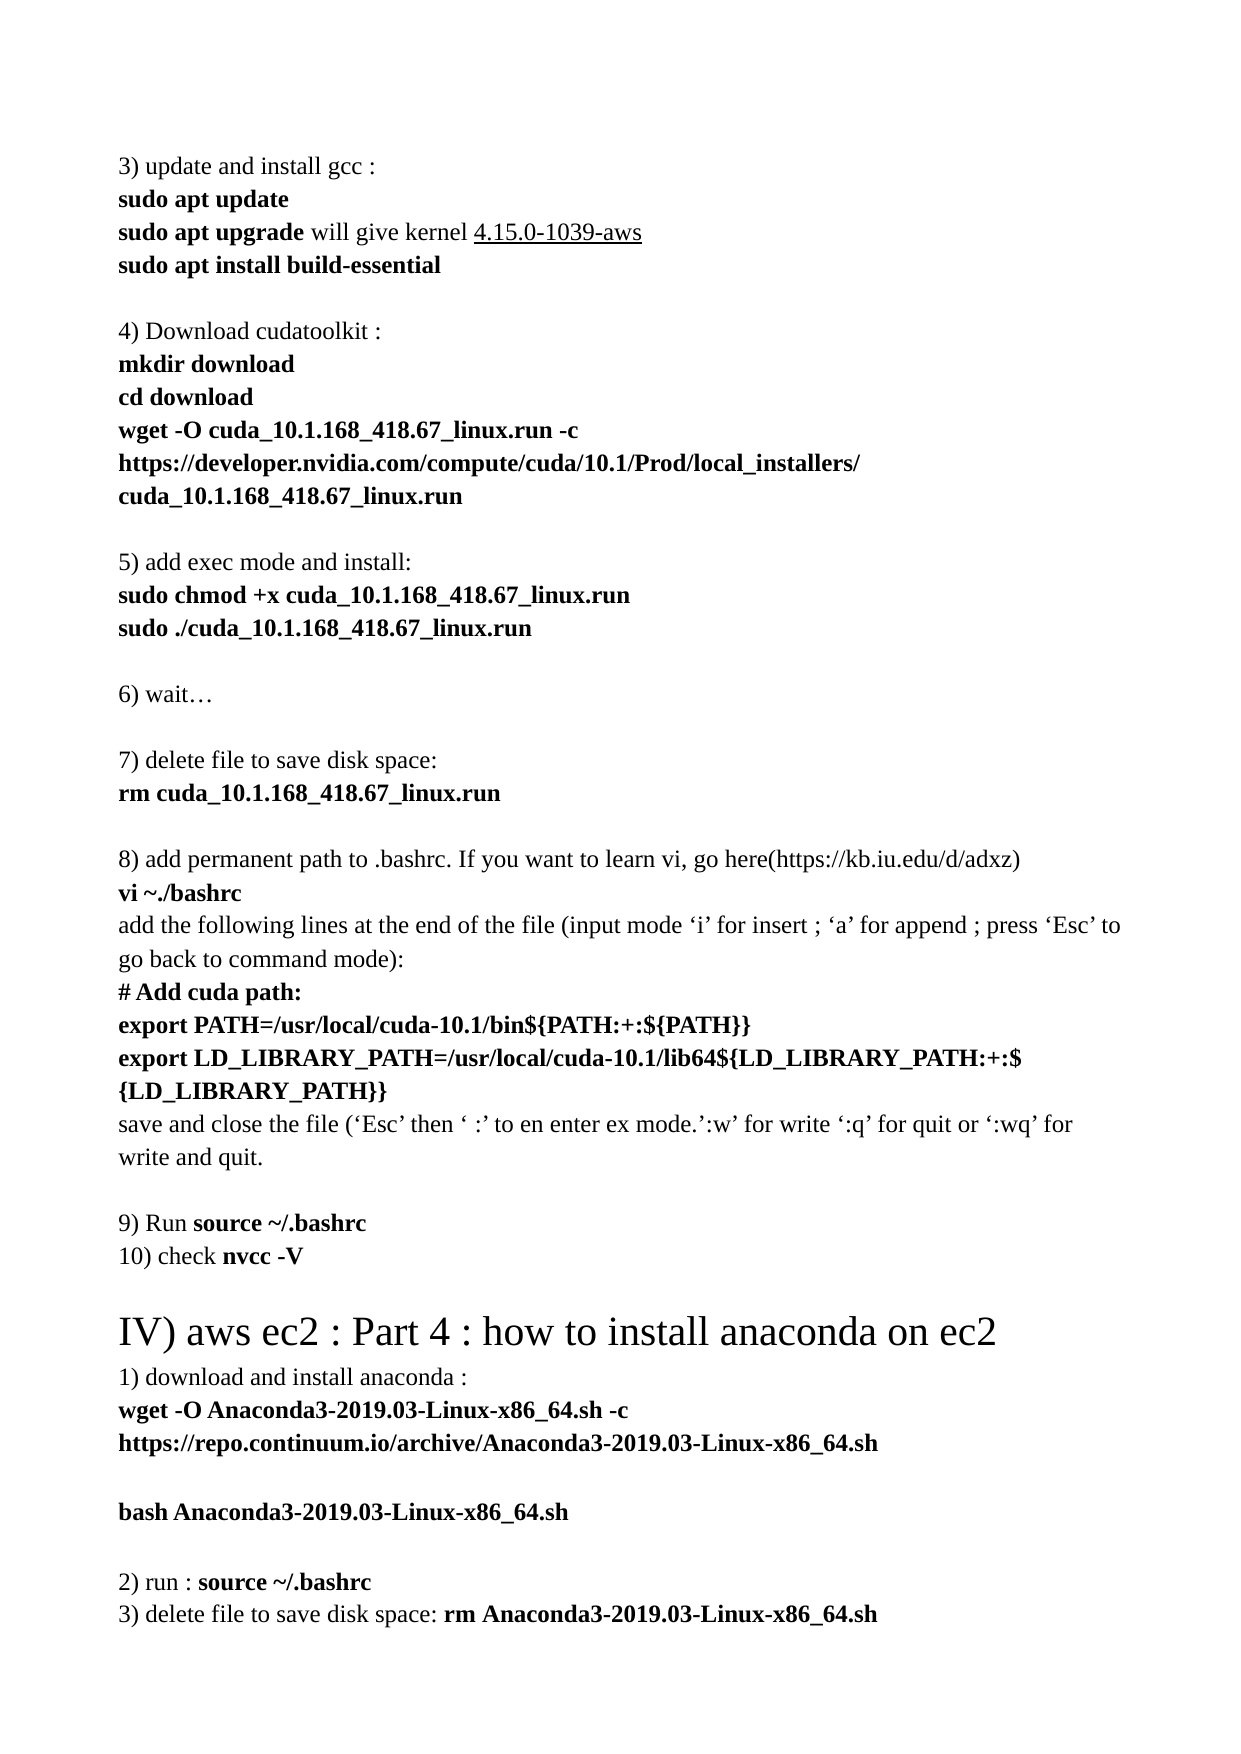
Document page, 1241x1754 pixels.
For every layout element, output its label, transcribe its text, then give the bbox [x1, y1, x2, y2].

text sudo chmod +x cuda_10.1.168_418.67_linux.run [118, 580, 1122, 609]
text 8) add permanent path to .bashrc. If you want to learn vi, go here(https://kb.iu.edu/d/adxz) [118, 844, 1122, 873]
text save and close the file (‘Esc’ then ‘ :’ to en enter ex mode.’:w’ for write ‘:q’ for quit or ‘:wq’ for write and quit. [118, 1109, 1122, 1171]
text sudo apt upgrade will give kernel 4.15.0-1039-aws [118, 217, 1122, 246]
text export LD_LIBRARY_PATH=/usr/local/cuda-10.1/lib64${LD_LIBRARY_PATH:+:${LD_LIBRARY_PATH}} [118, 1043, 1122, 1104]
text wget -O Anaconda3-2019.03-Linux-x86_64.sh -c https://repo.continuum.io/archive/Anaconda3-2019.03-Linux-x86_64.sh [118, 1395, 1122, 1457]
text 2) run : source ~/.bashrc [118, 1567, 1122, 1595]
text 1) download and install anaconda : [118, 1362, 1122, 1391]
text sudo ./cuda_10.1.168_418.67_linux.run [118, 613, 1122, 642]
text export PATH=/usr/local/cuda-10.1/bin${PATH:+:${PATH}} [118, 1010, 1122, 1038]
text sudo apt update [118, 184, 1122, 213]
text vi ~./bashrc [118, 878, 1122, 906]
text IV) aws ec2 : Part 4 : how to install anaconda on ec2 [118, 1307, 1122, 1355]
text bash Anaconda3-2019.03-Linux-x86_64.sh [118, 1497, 1122, 1526]
text 5) add exec mode and install: [118, 547, 1122, 576]
text rm cuda_10.1.168_418.67_linux.run [118, 778, 1122, 807]
text 3) delete file to save disk space: rm Anaconda3-2019.03-Linux-x86_64.sh [118, 1599, 1122, 1628]
text 7) delete file to save disk space: [118, 746, 1122, 774]
text sudo apt install build-essential [118, 250, 1122, 279]
text 4) Download cudatoolkit : [118, 316, 1122, 345]
text 3) update and install gcc : [118, 151, 1122, 180]
text wget -O cuda_10.1.168_418.67_linux.run -c https://developer.nvidia.com/compute/cuda/10.1/Prod/local_installers/cuda_10.1.168_418.67_linux.run [118, 415, 1122, 510]
text mkdir download [118, 349, 1122, 378]
text 6) wait… [118, 679, 1122, 708]
text 9) Run source ~/.bashrc [118, 1208, 1122, 1237]
text # Add cuda path: [118, 977, 1122, 1005]
text 10) check nvcc -V [118, 1241, 1122, 1269]
text cd download [118, 382, 1122, 411]
text add the following lines at the end of the file (input mode ‘i’ for insert ; ‘a’ for append ; press ‘Esc’ to go back to command mode): [118, 911, 1122, 972]
